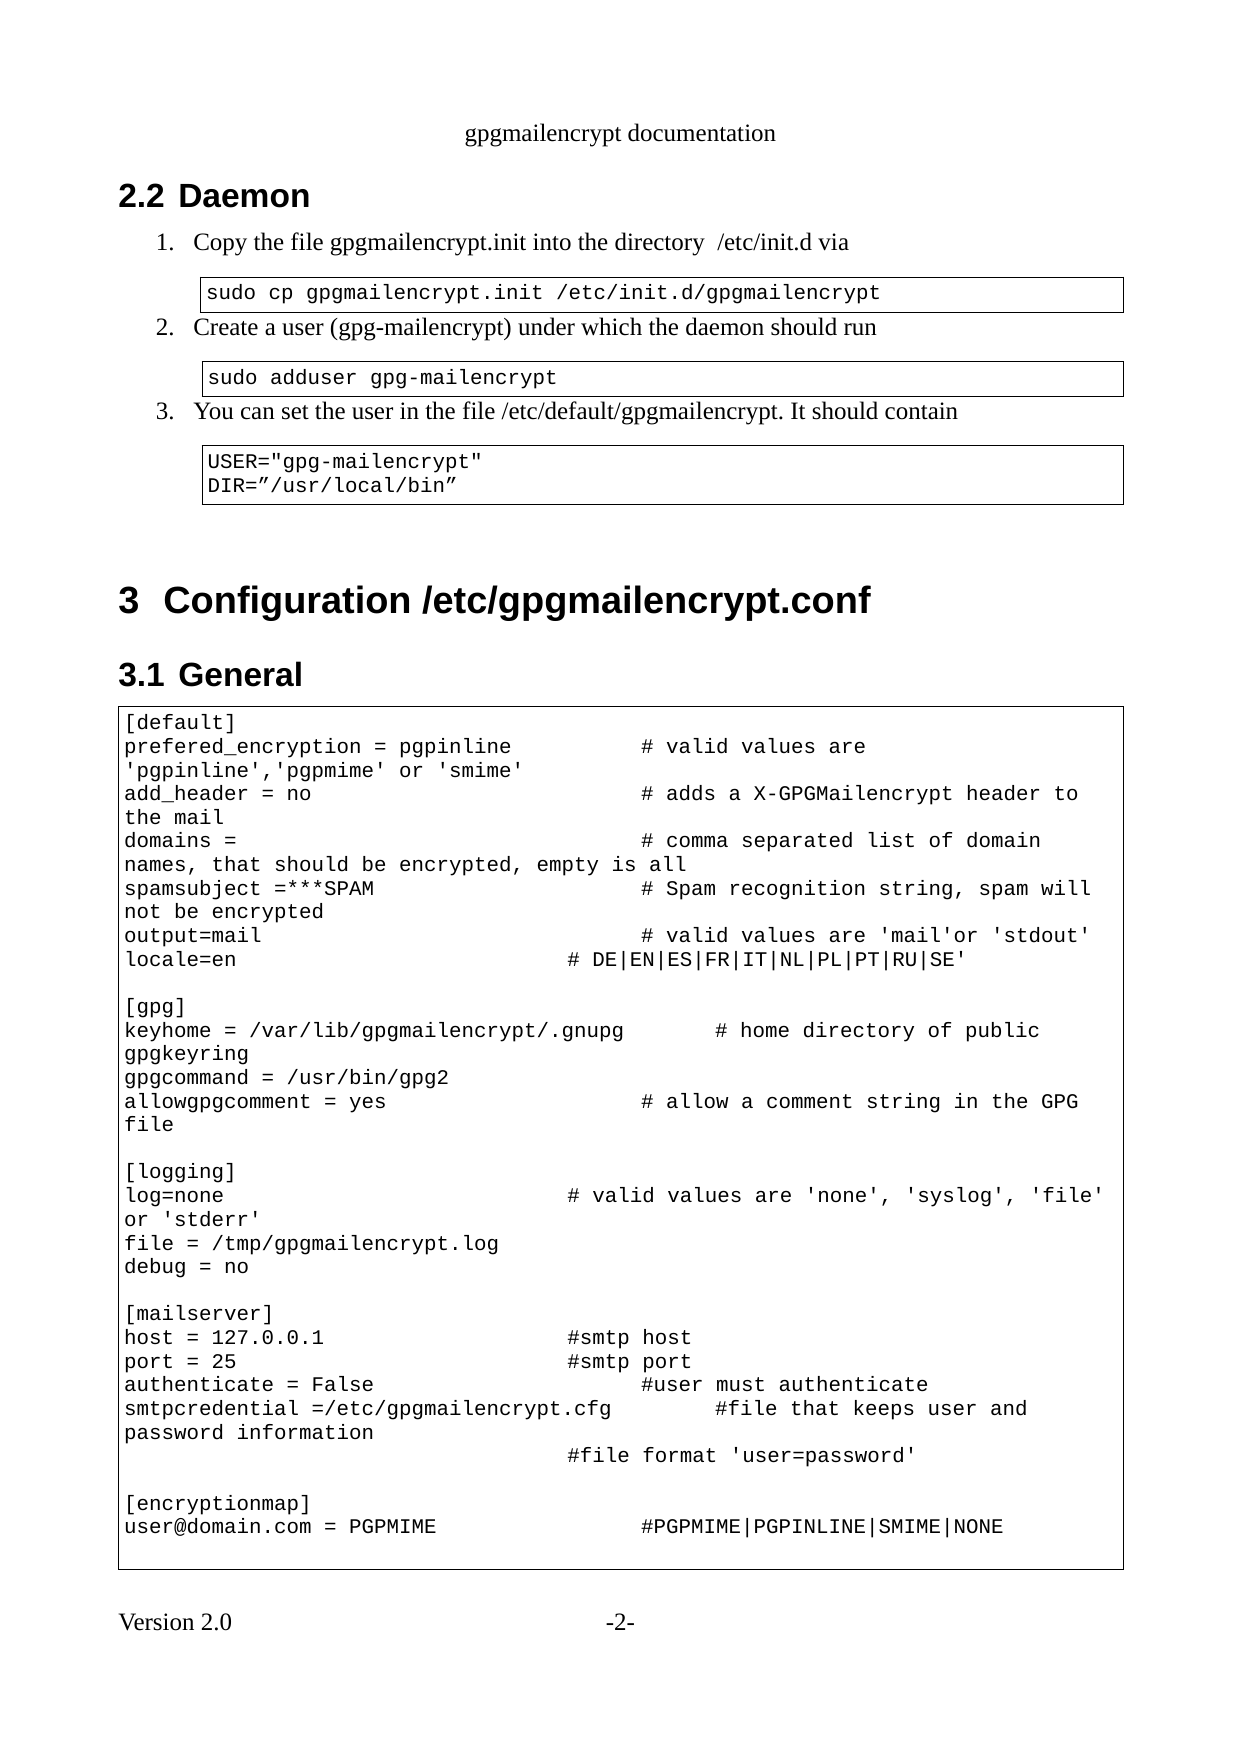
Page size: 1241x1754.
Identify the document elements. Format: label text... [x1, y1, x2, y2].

table_header sudo cp gpgmailencrypt.init /etc/init.d/gpgmailencrypt [201, 278, 1123, 312]
subtitle Configuration /etc/gpgmailencrypt.conf [118, 578, 1122, 622]
table_header [default] prefered_encryption = pgpinline # valid values are 'pgpinline','pgpmime' or 'smime' add_header = no # adds a X-GPGMailencrypt header to the mail domains = # comma separated list of domain names, that should be encrypted, empty is all spamsubject =***SPAM # Spam recognition string, spam will not be encrypted output=mail # valid values are 'mail'or 'stdout' locale=en # DE|EN|ES|FR|IT|NL|PL|PT|RU|SE' [gpg] keyhome = /var/lib/gpgmailencrypt/.gnupg # home directory of public gpgkeyring gpgcommand = /usr/bin/gpg2 allowgpgcomment = yes # allow a comment string in the GPG file [logging] log=none # valid values are 'none', 'syslog', 'file' or 'stderr' file = /tmp/gpgmailencrypt.log debug = no [mailserver] host = 127.0.0.1 #smtp host port = 25 #smtp port authenticate = False #user must authenticate smtpcredential =/etc/gpgmailencrypt.cfg #file that keeps user and password information #file format 'user=password' [encryptionmap] user@domain.com = PGPMIME #PGPMIME|PGPINLINE|SMIME|NONE [119, 707, 1123, 1569]
subtitle General [118, 655, 1122, 694]
list Create a user (gpg-mailencrypt) under which the daemon should run [156, 312, 1122, 341]
table_header USER="gpg-mailencrypt" DIR=”/usr/local/bin” [203, 446, 1123, 504]
list You can set the user in the file /etc/default/gpgmailencrypt. It should contain [156, 396, 1122, 425]
table_header sudo adduser gpg-mailencrypt [203, 362, 1123, 396]
list Copy the file gpgmailencrypt.init into the directory /etc/init.d via [156, 227, 1122, 256]
subtitle Daemon [118, 176, 1122, 215]
